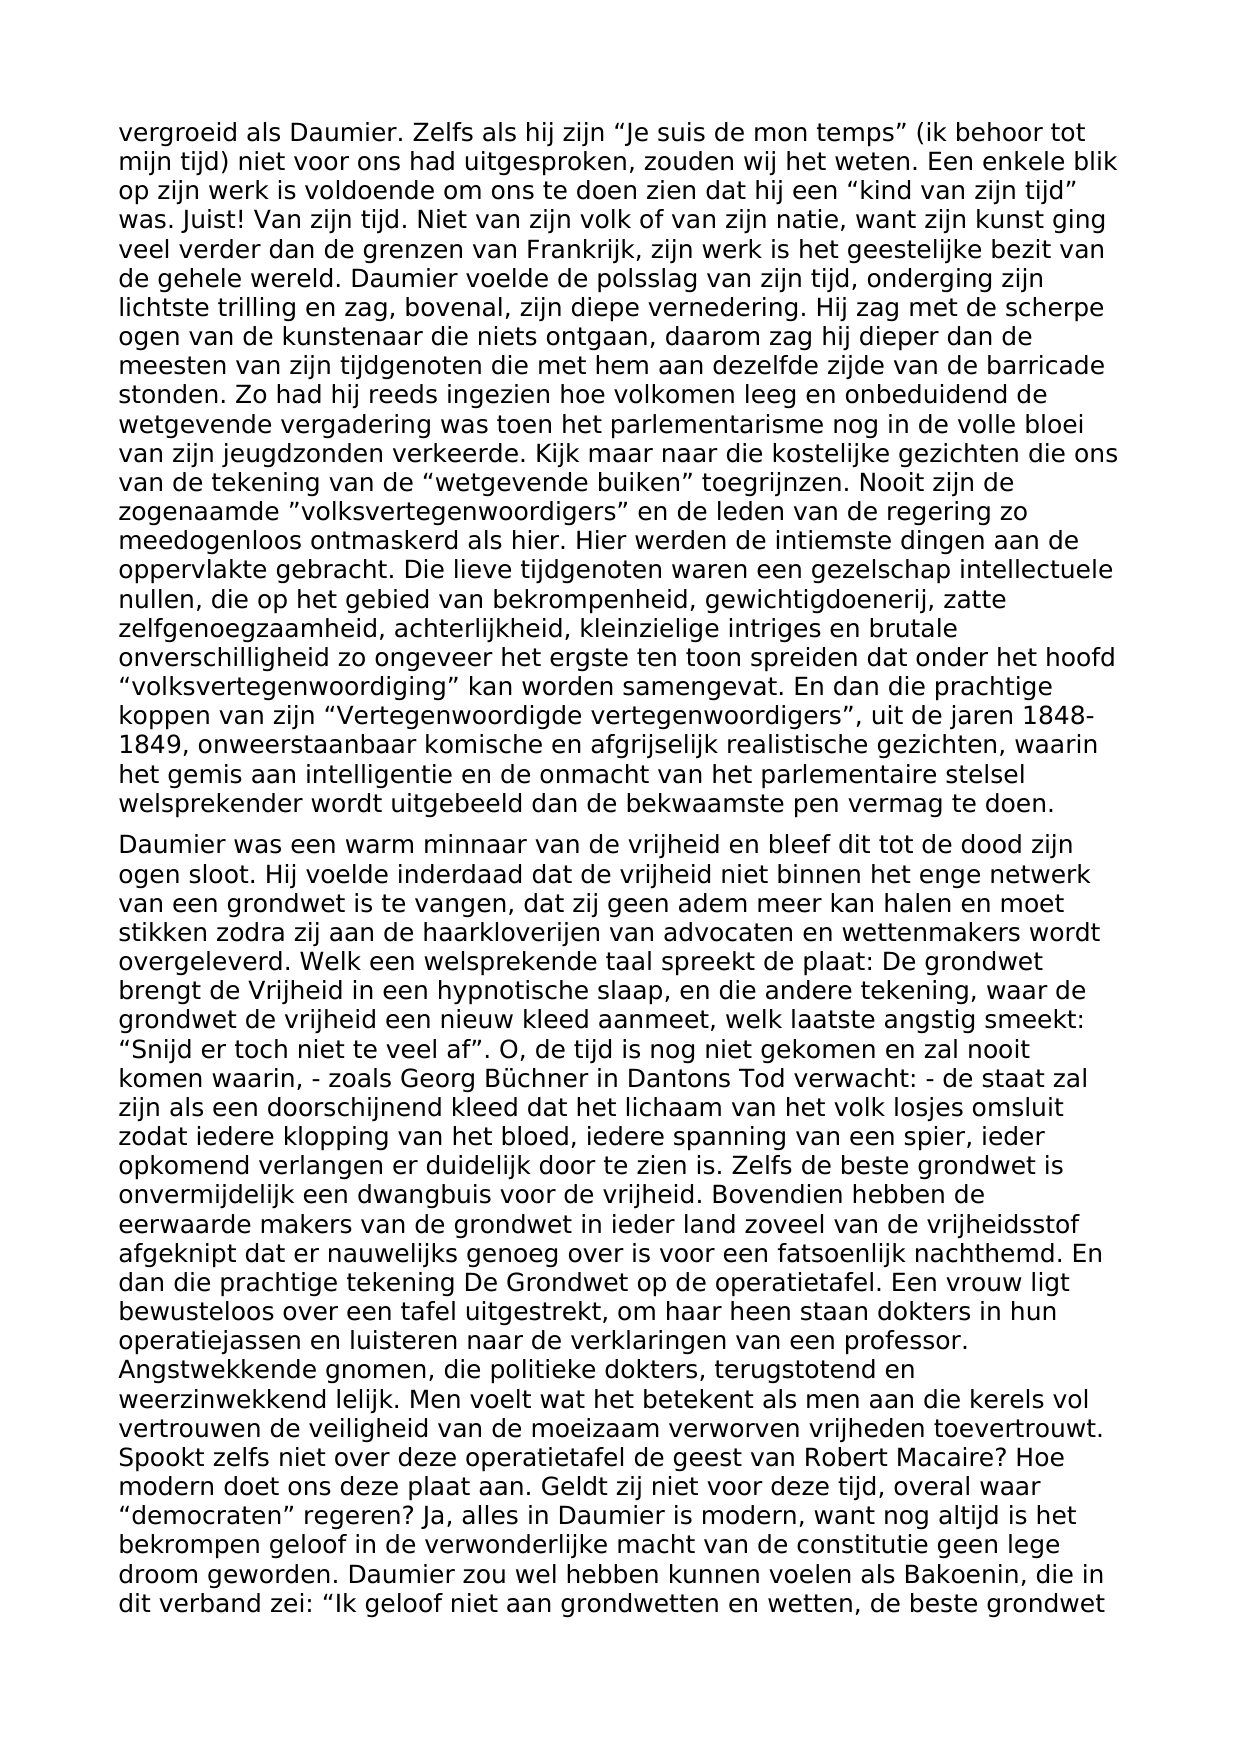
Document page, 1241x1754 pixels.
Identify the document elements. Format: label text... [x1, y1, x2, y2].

text vergroeid als Daumier. Zelfs als hij zijn “Je suis de mon temps” (ik behoor tot mijn tijd) niet voor ons had uitgesproken, zouden wij het weten. Een enkele blik op zijn werk is voldoende om ons te doen zien dat hij een “kind van zijn tijd” was. Juist! Van zijn tijd. Niet van zijn volk of van zijn natie, want zijn kunst ging veel verder dan de grenzen van Frankrijk, zijn werk is het geestelijke bezit van de gehele wereld. Daumier voelde de polsslag van zijn tijd, onderging zijn lichtste trilling en zag, bovenal, zijn diepe vernedering. Hij zag met de scherpe ogen van de kunstenaar die niets ontgaan, daarom zag hij dieper dan de meesten van zijn tijdgenoten die met hem aan dezelfde zijde van de barricade stonden. Zo had hij reeds ingezien hoe volkomen leeg en onbeduidend de wetgevende vergadering was toen het parlementarisme nog in de volle bloei van zijn jeugdzonden verkeerde. Kijk maar naar die kostelijke gezichten die ons van de tekening van de “wetgevende buiken” toegrijnzen. Nooit zijn de zogenaamde ”volksvertegenwoordigers” en de leden van de regering zo meedogenloos ontmaskerd als hier. Hier werden de intiemste dingen aan de oppervlakte gebracht. Die lieve tijdgenoten waren een gezelschap intellectuele nullen, die op het gebied van bekrompenheid, gewichtigdoenerij, zatte zelfgenoegzaamheid, achterlijkheid, kleinzielige intriges en brutale onverschilligheid zo ongeveer het ergste ten toon spreiden dat onder het hoofd “volksvertegenwoordiging” kan worden samengevat. En dan die prachtige koppen van zijn “Vertegenwoordigde vertegenwoordigers”, uit de jaren 1848-1849, onweerstaanbaar komische en afgrijselijk realistische gezichten, waarin het gemis aan intelligentie en de onmacht van het parlementaire stelsel welsprekender wordt uitgebeeld dan de bekwaamste pen vermag te doen. [118, 118, 1122, 818]
text Daumier was een warm minnaar van de vrijheid en bleef dit tot de dood zijn ogen sloot. Hij voelde inderdaad dat de vrijheid niet binnen het enge netwerk van een grondwet is te vangen, dat zij geen adem meer kan halen en moet stikken zodra zij aan de haarkloverijen van advocaten en wettenmakers wordt overgeleverd. Welk een welsprekende taal spreekt de plaat: De grondwet brengt de Vrijheid in een hypnotische slaap, en die andere tekening, waar de grondwet de vrijheid een nieuw kleed aanmeet, welk laatste angstig smeekt: “Snijd er toch niet te veel af”. O, de tijd is nog niet gekomen en zal nooit komen waarin, - zoals Georg Büchner in Dantons Tod verwacht: - de staat zal zijn als een doorschijnend kleed dat het lichaam van het volk losjes omsluit zodat iedere klopping van het bloed, iedere spanning van een spier, ieder opkomend verlangen er duidelijk door te zien is. Zelfs de beste grondwet is onvermijdelijk een dwangbuis voor de vrijheid. Bovendien hebben de eerwaarde makers van de grondwet in ieder land zoveel van de vrijheidsstof afgeknipt dat er nauwelijks genoeg over is voor een fatsoenlijk nachthemd. En dan die prachtige tekening De Grondwet op de operatietafel. Een vrouw ligt bewusteloos over een tafel uitgestrekt, om haar heen staan dokters in hun operatiejassen en luisteren naar de verklaringen van een professor. Angstwekkende gnomen, die politieke dokters, terugstotend en weerzinwekkend lelijk. Men voelt wat het betekent als men aan die kerels vol vertrouwen de veiligheid van de moeizaam verworven vrijheden toevertrouwt. Spookt zelfs niet over deze operatietafel de geest van Robert Macaire? Hoe modern doet ons deze plaat aan. Geldt zij niet voor deze tijd, overal waar “democraten” regeren? Ja, alles in Daumier is modern, want nog altijd is het bekrompen geloof in de verwonderlijke macht van de constitutie geen lege droom geworden. Daumier zou wel hebben kunnen voelen als Bakoenin, die in dit verband zei: “Ik geloof niet aan grondwetten en wetten, de beste grondwet [118, 831, 1122, 1618]
